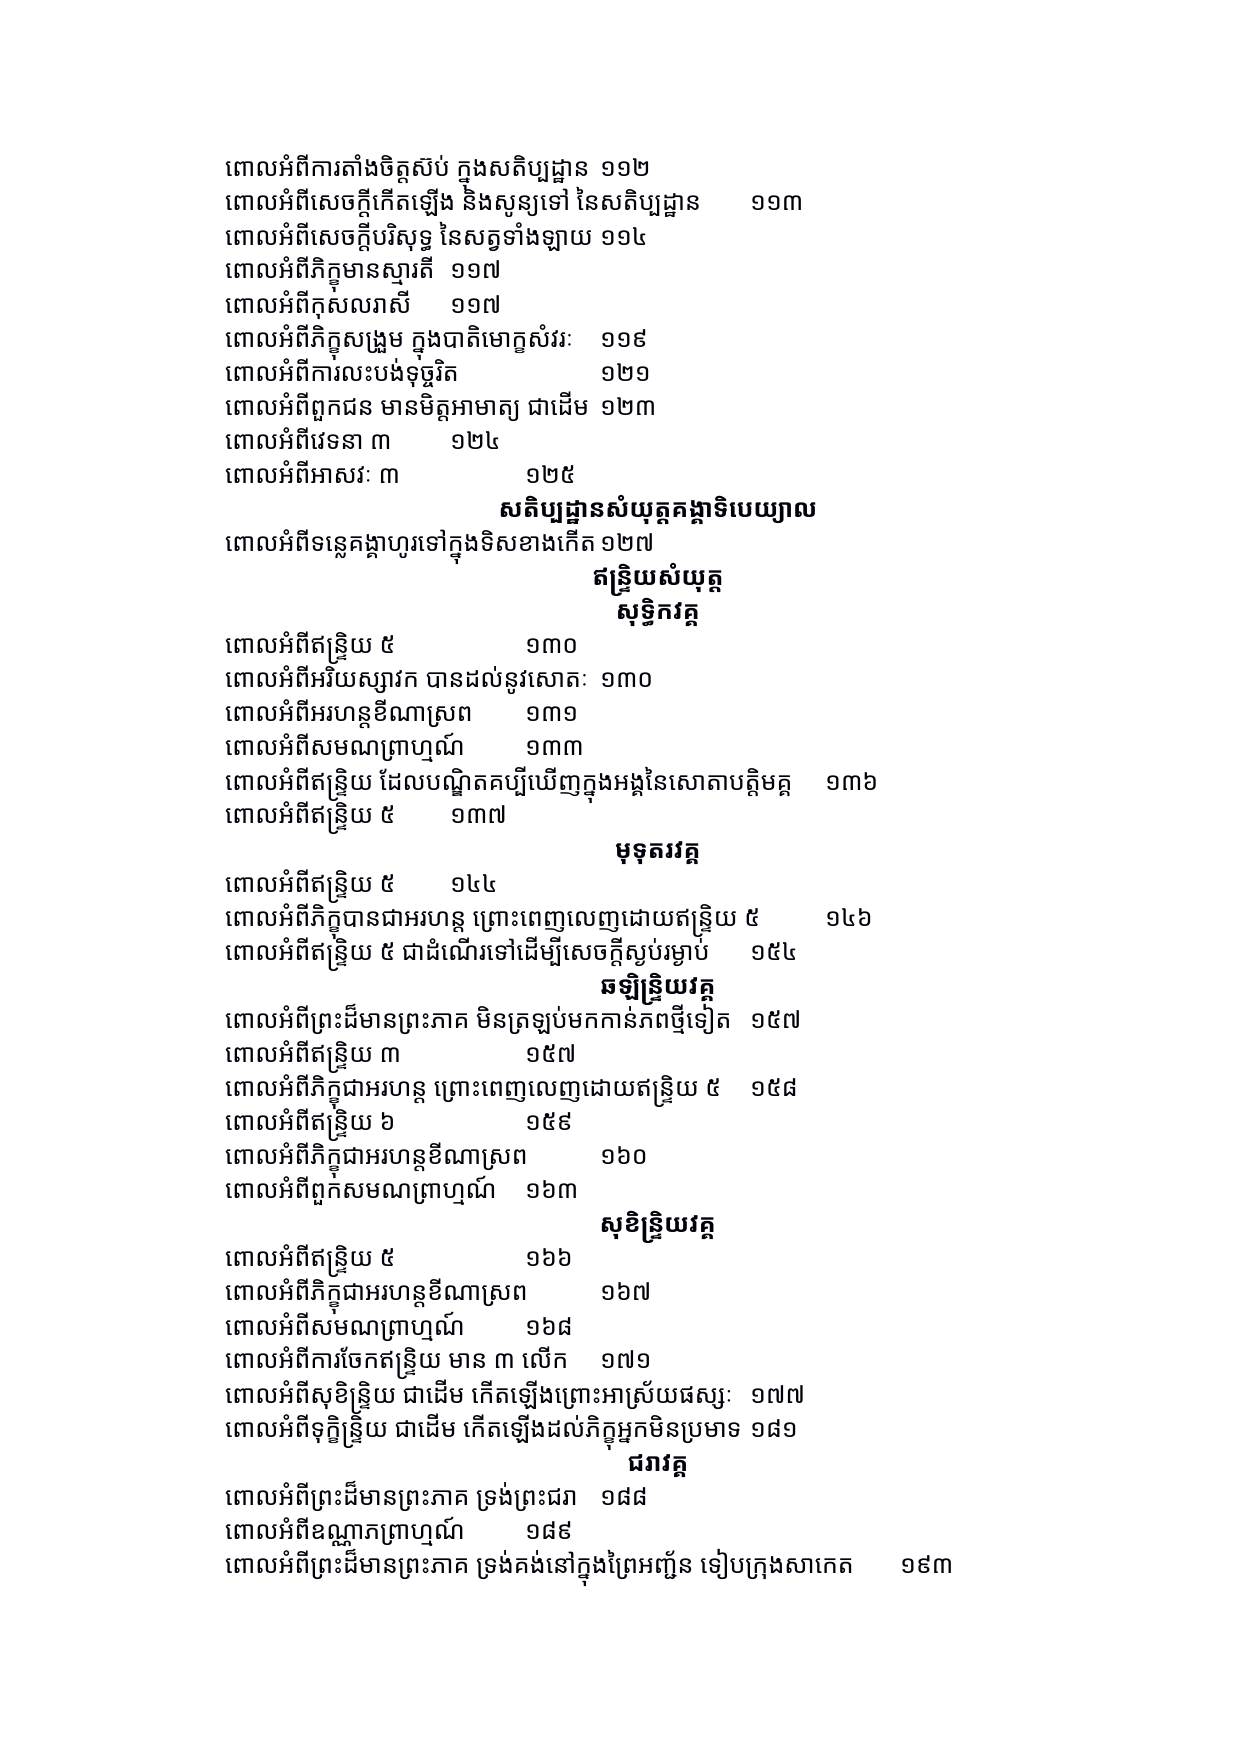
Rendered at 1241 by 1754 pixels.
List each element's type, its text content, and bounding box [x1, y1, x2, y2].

text ពោលអំពីពួកជន មានមិត្តអាមាត្យ ជាដើម ១២៣ [150, 388, 1090, 422]
text ពោលអំពីភិក្ខុជាអរហន្តខីណាស្រព ១៦៧ [150, 1274, 1090, 1308]
text ពោលអំពីសេចក្តីបរិសុទ្ធ នៃសត្វទាំងឡាយ ១១៤ [150, 218, 1090, 252]
text ពោលអំពីឥន្រ្ទិយ ៦ ១៥៩ [150, 1104, 1090, 1138]
text ពោលអំពីការលះបង់ទុច្ចរិត ១២១ [150, 354, 1090, 388]
text ពោលអំពីព្រះដ៏មានព្រះភាគ ទ្រង់ព្រះជរា ១៨៨ [150, 1478, 1090, 1512]
text ឆឡិន្រ្ទិយវគ្គ [150, 967, 1090, 1002]
text ពោលអំពីទុក្ខិន្រ្ទិយ ជាដើម កើតឡើងដល់ភិក្ខុអ្នកមិនប្រមាទ ១៨១ [150, 1410, 1090, 1444]
text ពោលអំពីកុសលរាសី ១១៧ [150, 286, 1090, 320]
text ពោលអំពីឥន្រ្ទិយ ៥ ជាដំណើរទៅដើម្បីសេចក្តីស្ងប់រម្ងាប់ ១៥៤ [150, 933, 1090, 967]
text ពោលអំពីឥន្រ្ទិយ ដែលបណ្ឌិតគប្បីឃើញក្នុងអង្គនៃសោតាបត្តិមគ្គ ១៣៦ [150, 763, 1090, 797]
text ពោលអំពីភិក្ខុជាអរហន្តខីណាស្រព ១៦០ [150, 1138, 1090, 1172]
text សុខិន្រ្ទិយវគ្គ [150, 1206, 1090, 1240]
text ពោលអំពីការចែកឥន្រ្ទិយ មាន ៣ លើក ១៧១ [150, 1342, 1090, 1376]
text ពោលអំពីឥន្រ្ទិយ ៥ ១៤៤ [150, 865, 1090, 899]
text ពោលអំពីអាសវៈ ៣ ១២៥ [150, 457, 1090, 491]
text ពោលអំពីសេចក្តីកើតឡើង និងសូន្យទៅ នៃសតិប្បដ្ឋាន ១១៣ [150, 184, 1090, 218]
text ពោលអំពីឥន្រ្ទិយ ៥ ១៦៦ [150, 1240, 1090, 1274]
text ពោលអំពីអរិយស្សាវក បានដល់នូវសោតៈ ១៣០ [150, 661, 1090, 695]
text ពោលអំពីសមណព្រាហ្មណ៍ ១៣៣ [150, 729, 1090, 763]
text ពោលអំពីសុខិន្រ្ទិយ ជាដើម កើតឡើងព្រោះអាស្រ័យផស្សៈ ១៧៧ [150, 1376, 1090, 1410]
text ពោលអំពីទន្លេគង្គាហូរទៅក្នុងទិសខាងកើត ១២៧ [150, 525, 1090, 559]
text ពោលអំពីភិក្ខុសង្រួម ក្នុងបាតិមោក្ខសំវរៈ ១១៩ [150, 320, 1090, 354]
text ពោលអំពីឥន្រ្ទិយ ៥ ១៣០ [150, 627, 1090, 661]
text មុទុតរវគ្គ [150, 831, 1090, 865]
text សតិប្បដ្ឋានសំយុត្តគង្គាទិបេយ្យាល [150, 491, 1090, 525]
text ពោលអំពីភិក្ខុមានស្មារតី ១១៧ [150, 252, 1090, 286]
text ពោលអំពីព្រះដ៏មានព្រះភាគ ទ្រង់គង់នៅក្នុងព្រៃអញ្ជ័ន ទៀបក្រុងសាកេត ១៩៣ [150, 1547, 1090, 1581]
text ពោលអំពីព្រះដ៏មានព្រះភាគ មិនត្រឡប់មកកាន់ភពថ្មីទៀត ១៥៧ [150, 1002, 1090, 1036]
text ពោលអំពីពួកសមណព្រាហ្មណ៍ ១៦៣ [150, 1172, 1090, 1206]
text ពោលអំពីការតាំងចិត្តស៊ប់ ក្នុងសតិប្បដ្ឋាន ១១២ [150, 150, 1090, 184]
text ពោលអំពីឥន្រ្ទិយ ៥ ១៣៧ [150, 797, 1090, 831]
text សុទ្ធិកវគ្គ [150, 593, 1090, 627]
text ពោលអំពីភិក្ខុជាអរហន្ត ព្រោះពេញលេញដោយឥន្រ្ទិយ ៥ ១៥៨ [150, 1070, 1090, 1104]
text ឥន្រ្ទិយសំយុត្ត [150, 559, 1090, 593]
text ពោលអំពីឥន្រ្ទិយ ៣ ១៥៧ [150, 1036, 1090, 1070]
text ពោលអំពីវេទនា ៣ ១២៤ [150, 422, 1090, 457]
text ពោលអំពីសមណព្រាហ្មណ៍ ១៦៨ [150, 1308, 1090, 1342]
text ជរាវគ្គ [150, 1444, 1090, 1478]
text ពោលអំពីឧណ្ណាភព្រាហ្មណ៍ ១៨៩ [150, 1512, 1090, 1547]
text ពោលអំពីភិក្ខុបានជាអរហន្ត ព្រោះពេញលេញដោយឥន្រ្ទិយ ៥ ១៤៦ [150, 899, 1090, 933]
text ពោលអំពីអរហន្តខីណាស្រព ១៣១ [150, 695, 1090, 729]
